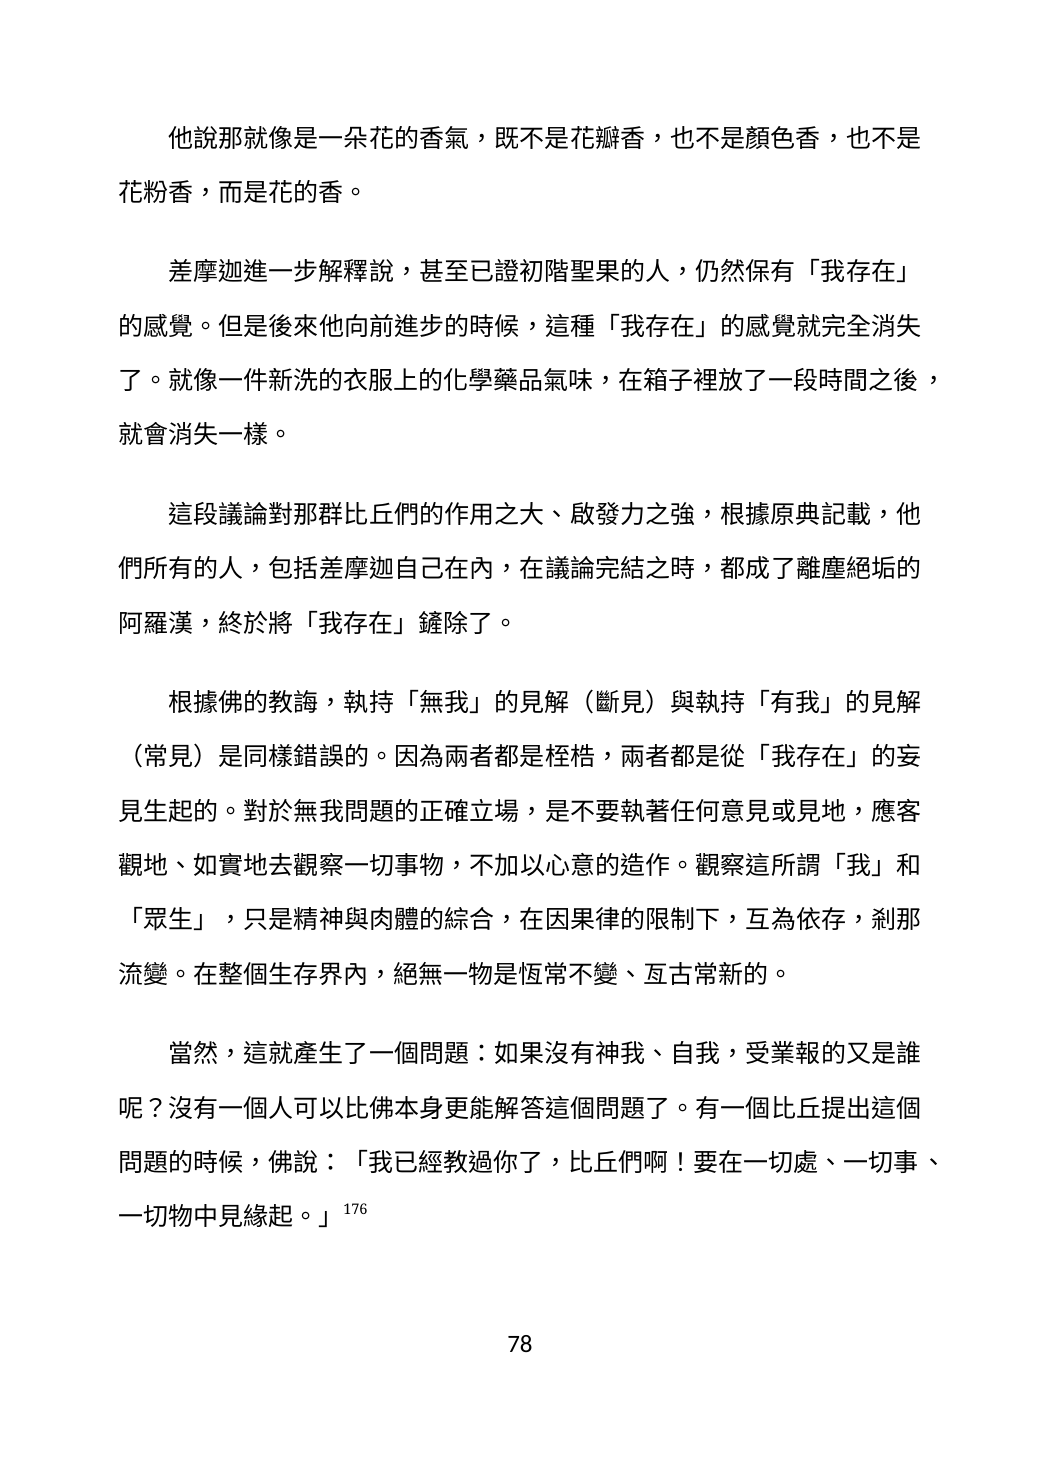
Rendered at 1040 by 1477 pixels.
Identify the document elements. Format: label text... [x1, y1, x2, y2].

text 差摩迦進一步解釋說，甚至已證初階聖果的人，仍然保有「我存在」的感覺。但是後來他向前進步的時候，這種「我存在」的感覺就完全消失了。就像一件新洗的衣服上的化學藥品氣味，在箱子裡放了一段時間之後，就會消失一樣。 [118, 252, 921, 451]
text 當然，這就產生了一個問題：如果沒有神我、自我，受業報的又是誰呢？沒有一個人可以比佛本身更能解答這個問題了。有一個比丘提出這個問題的時候，佛說：「我已經教過你了，比丘們啊！要在一切處、一切事、一切物中見緣起。」 [118, 1034, 921, 1233]
text 這段議論對那群比丘們的作用之大、啟發力之強，根據原典記載，他們所有的人，包括差摩迦自己在內，在議論完結之時，都成了離塵絕垢的阿羅漢，終於將「我存在」鏟除了。 [118, 494, 921, 639]
text 他說那就像是一朵花的香氣，既不是花瓣香，也不是顏色香，也不是花粉香，而是花的香。 [118, 118, 921, 209]
text 根據佛的教誨，執持「無我」的見解（斷見）與執持「有我」的見解（常見）是同樣錯誤的。因為兩者都是桎梏，兩者都是從「我存在」的妄見生起的。對於無我問題的正確立場，是不要執著任何意見或見地，應客觀地、如實地去觀察一切事物，不加以心意的造作。觀察這所謂「我」和「眾生」，只是精神與肉體的綜合，在因果律的限制下，互為依存，剎那流變。在整個生存界內，絕無一物是恆常不變、亙古常新的。 [118, 682, 921, 991]
